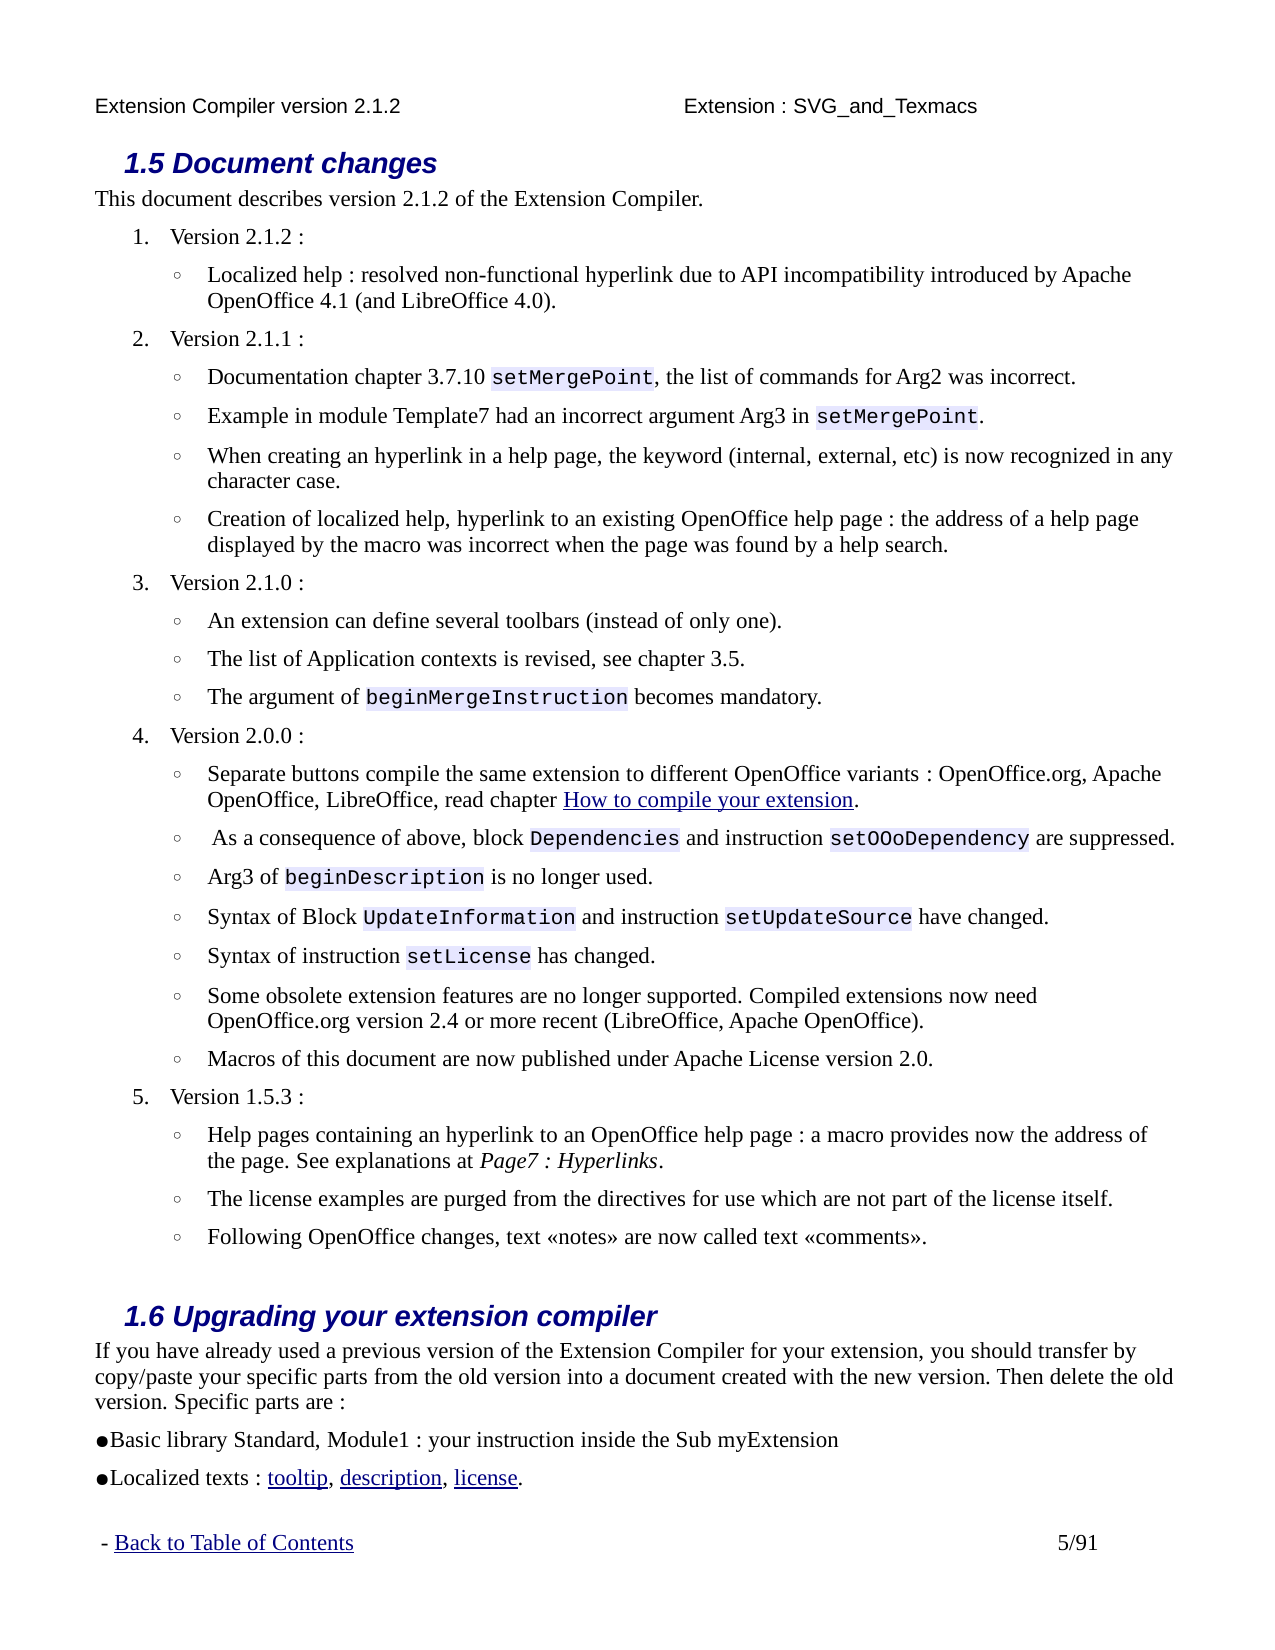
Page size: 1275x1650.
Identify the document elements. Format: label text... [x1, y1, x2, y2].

list Documentation chapter 3.7.10 setMergePoint, the list of commands for Arg2 was incorrect. [169, 363, 1181, 391]
list Following OpenOffice changes, text «notes» are now called text «comments». [169, 1224, 1181, 1249]
subtitle Document changes [124, 147, 1181, 180]
list Version 2.1.0 : [132, 569, 1181, 595]
list Version 1.5.3 : [132, 1084, 1181, 1110]
list Separate buttons compile the same extension to different OpenOffice variants : OpenOffice.org, Apache OpenOffice, LibreOffice, read chapter How to compile your extension. [169, 761, 1181, 812]
list The list of Application contexts is revised, see chapter 3.5. [169, 646, 1181, 671]
list Version 2.0.0 : [132, 723, 1181, 749]
text This document describes version 2.1.2 of the Extension Compiler. [94, 186, 1181, 211]
list Version 2.1.1 : [132, 326, 1181, 351]
list Creation of localized help, hyperlink to an existing OpenOffice help page : the address of a help page displayed by the macro was incorrect when the page was found by a help search. [169, 506, 1181, 557]
list Version 2.1.2 : [132, 224, 1181, 249]
text If you have already used a previous version of the Extension Compiler for your extension, you should transfer by copy/paste your specific parts from the old version into a document created with the new version. Then delete the old version. Specific parts are : [94, 1338, 1181, 1415]
list The license examples are purged from the directives for use which are not part of the license itself. [169, 1186, 1181, 1211]
list When creating an hyperlink in a help page, the keyword (internal, external, etc) is now recognized in any character case. [169, 442, 1181, 493]
subtitle Upgrading your extension compiler [124, 1300, 1181, 1332]
list An extension can define several toolbars (instead of only one). [169, 608, 1181, 633]
list The argument of beginMergeInstruction becomes mandatory. [169, 684, 1181, 711]
list Some obsolete extension features are no longer supported. Compiled extensions now need OpenOffice.org version 2.4 or more recent (LibreOffice, Apache OpenOffice). [169, 983, 1181, 1034]
list Help pages containing an hyperlink to an OpenOffice help page : a macro provides now the address of the page. See explanations at Page7 : Hyperlinks. [169, 1122, 1181, 1173]
list As a consequence of above, block Dependencies and instruction setOOoDependency are suppressed. [169, 825, 1181, 852]
list Localized help : resolved non-functional hyperlink due to API incompatibility introduced by Apache OpenOffice 4.1 (and LibreOffice 4.0). [169, 262, 1181, 313]
list Syntax of Block UpdateInformation and instruction setUpdateSource have changed. [169, 904, 1181, 931]
list Syntax of instruction setLicense has changed. [169, 943, 1181, 970]
list Basic library Standard, Module1 : your instruction inside the Sub myExtension [94, 1427, 1181, 1453]
list Example in module Template7 had an incorrect argument Arg3 in setMergePoint. [169, 403, 1181, 430]
list Macros of this document are now published under Apache License version 2.0. [169, 1046, 1181, 1072]
list Arg3 of beginDescription is no longer used. [169, 864, 1181, 891]
list Localized texts : tooltip, description, license. [94, 1465, 1181, 1491]
